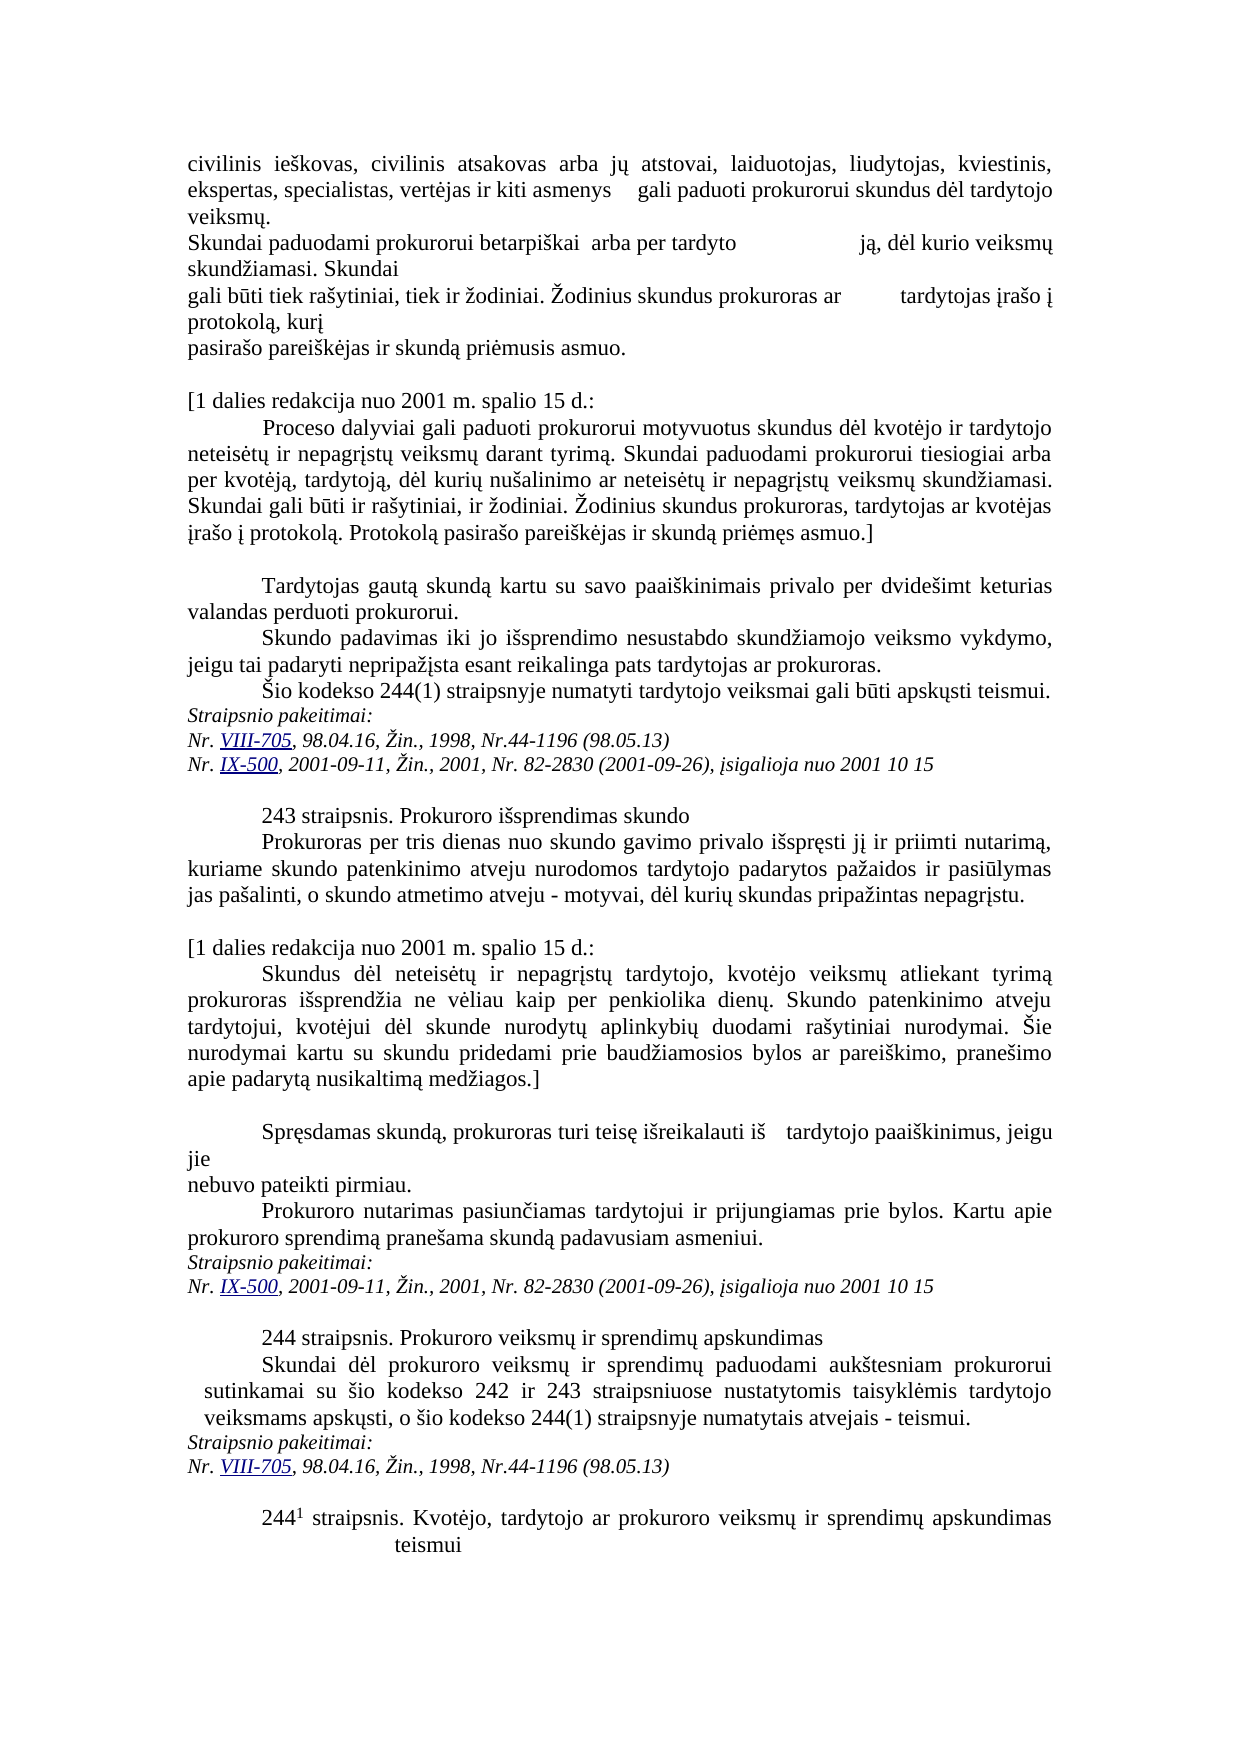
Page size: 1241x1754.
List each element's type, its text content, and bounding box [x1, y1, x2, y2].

text nebuvo pateikti pirmiau. [187, 1171, 1053, 1197]
text Spręsdamas skundą, prokuroras turi teisę išreikalauti iš tardytojo paaiškinimus, jeigu jie [187, 1118, 1053, 1171]
text Skundo padavimas iki jo išsprendimo nesustabdo skundžiamojo veiksmo vykdymo, jeigu tai padaryti nepripažįsta esant reikalinga pats tardytojas ar prokuroras. [187, 624, 1053, 677]
text [1 dalies redakcija nuo 2001 m. spalio 15 d.: [187, 934, 1053, 960]
text 243 straipsnis. Prokuroro išsprendimas skundo [187, 802, 1053, 828]
text gali būti tiek rašytiniai, tiek ir žodiniai. Žodinius skundus prokuroras ar tardytojas įrašo į protokolą, kurį [187, 282, 1053, 334]
text Prokuroro nutarimas pasiunčiamas tardytojui ir prijungiamas prie bylos. Kartu apie prokuroro sprendimą pranešama skundą padavusiam asmeniui. [187, 1197, 1053, 1250]
text Proceso dalyviai gali paduoti prokurorui motyvuotus skundus dėl kvotėjo ir tardytojo neteisėtų ir nepagrįstų veiksmų darant tyrimą. Skundai paduodami prokurorui tiesiogiai arba per kvotėją, tardytoją, dėl kurių nušalinimo ar neteisėtų ir nepagrįstų veiksmų skundžiamasi. Skundai gali būti ir rašytiniai, ir žodiniai. Žodinius skundus prokuroras, tardytojas ar kvotėjas įrašo į protokolą. Protokolą pasirašo pareiškėjas ir skundą priėmęs asmuo.] [187, 413, 1053, 545]
text Nr. VIII-705, 98.04.16, Žin., 1998, Nr.44-1196 (98.05.13) [187, 727, 1053, 752]
text pasirašo pareiškėjas ir skundą priėmusis asmuo. [187, 334, 1053, 361]
text Prokuroras per tris dienas nuo skundo gavimo privalo išspręsti jį ir priimti nutarimą, kuriame skundo patenkinimo atveju nurodomos tardytojo padarytos pažaidos ir pasiūlymas jas pašalinti, o skundo atmetimo atveju - motyvai, dėl kurių skundas pripažintas nepagrįstu. [187, 828, 1053, 907]
text 244 straipsnis. Prokuroro veiksmų ir sprendimų apskundimas [187, 1324, 1053, 1351]
text 2441 straipsnis. Kvotėjo, tardytojo ar prokuroro veiksmų ir sprendimų apskundimas teismui [261, 1504, 1053, 1557]
text Nr. IX-500, 2001-09-11, Žin., 2001, Nr. 82-2830 (2001-09-26), įsigalioja nuo 2001 10 15 [187, 1274, 1053, 1298]
text Tardytojas gautą skundą kartu su savo paaiškinimais privalo per dvidešimt keturias valandas perduoti prokurorui. [187, 572, 1053, 624]
text Skundai dėl prokuroro veiksmų ir sprendimų paduodami aukštesniam prokurorui sutinkamai su šio kodekso 242 ir 243 straipsniuose nustatytomis taisyklėmis tardytojo veiksmams apskųsti, o šio kodekso 244(1) straipsnyje numatytais atvejais - teismui. [204, 1351, 1053, 1430]
text [1 dalies redakcija nuo 2001 m. spalio 15 d.: [187, 387, 1053, 413]
text civilinis ieškovas, civilinis atsakovas arba jų atstovai, laiduotojas, liudytojas, kviestinis, ekspertas, specialistas, vertėjas ir kiti asmenys gali paduoti prokurorui skundus dėl tardytojo veiksmų. [187, 150, 1053, 229]
text Straipsnio pakeitimai: [187, 1430, 1053, 1454]
text Šio kodekso 244(1) straipsnyje numatyti tardytojo veiksmai gali būti apskųsti teismui. [187, 677, 1053, 703]
text Straipsnio pakeitimai: [187, 703, 1053, 727]
text Skundus dėl neteisėtų ir nepagrįstų tardytojo, kvotėjo veiksmų atliekant tyrimą prokuroras išsprendžia ne vėliau kaip per penkiolika dienų. Skundo patenkinimo atveju tardytojui, kvotėjui dėl skunde nurodytų aplinkybių duodami rašytiniai nurodymai. Šie nurodymai kartu su skundu pridedami prie baudžiamosios bylos ar pareiškimo, pranešimo apie padarytą nusikaltimą medžiagos.] [187, 960, 1053, 1092]
text Skundai paduodami prokurorui betarpiškai arba per tardyto ją, dėl kurio veiksmų skundžiamasi. Skundai [187, 229, 1053, 282]
text Nr. VIII-705, 98.04.16, Žin., 1998, Nr.44-1196 (98.05.13) [187, 1454, 1053, 1478]
text Nr. IX-500, 2001-09-11, Žin., 2001, Nr. 82-2830 (2001-09-26), įsigalioja nuo 2001 10 15 [187, 752, 1053, 776]
text Straipsnio pakeitimai: [187, 1250, 1053, 1274]
